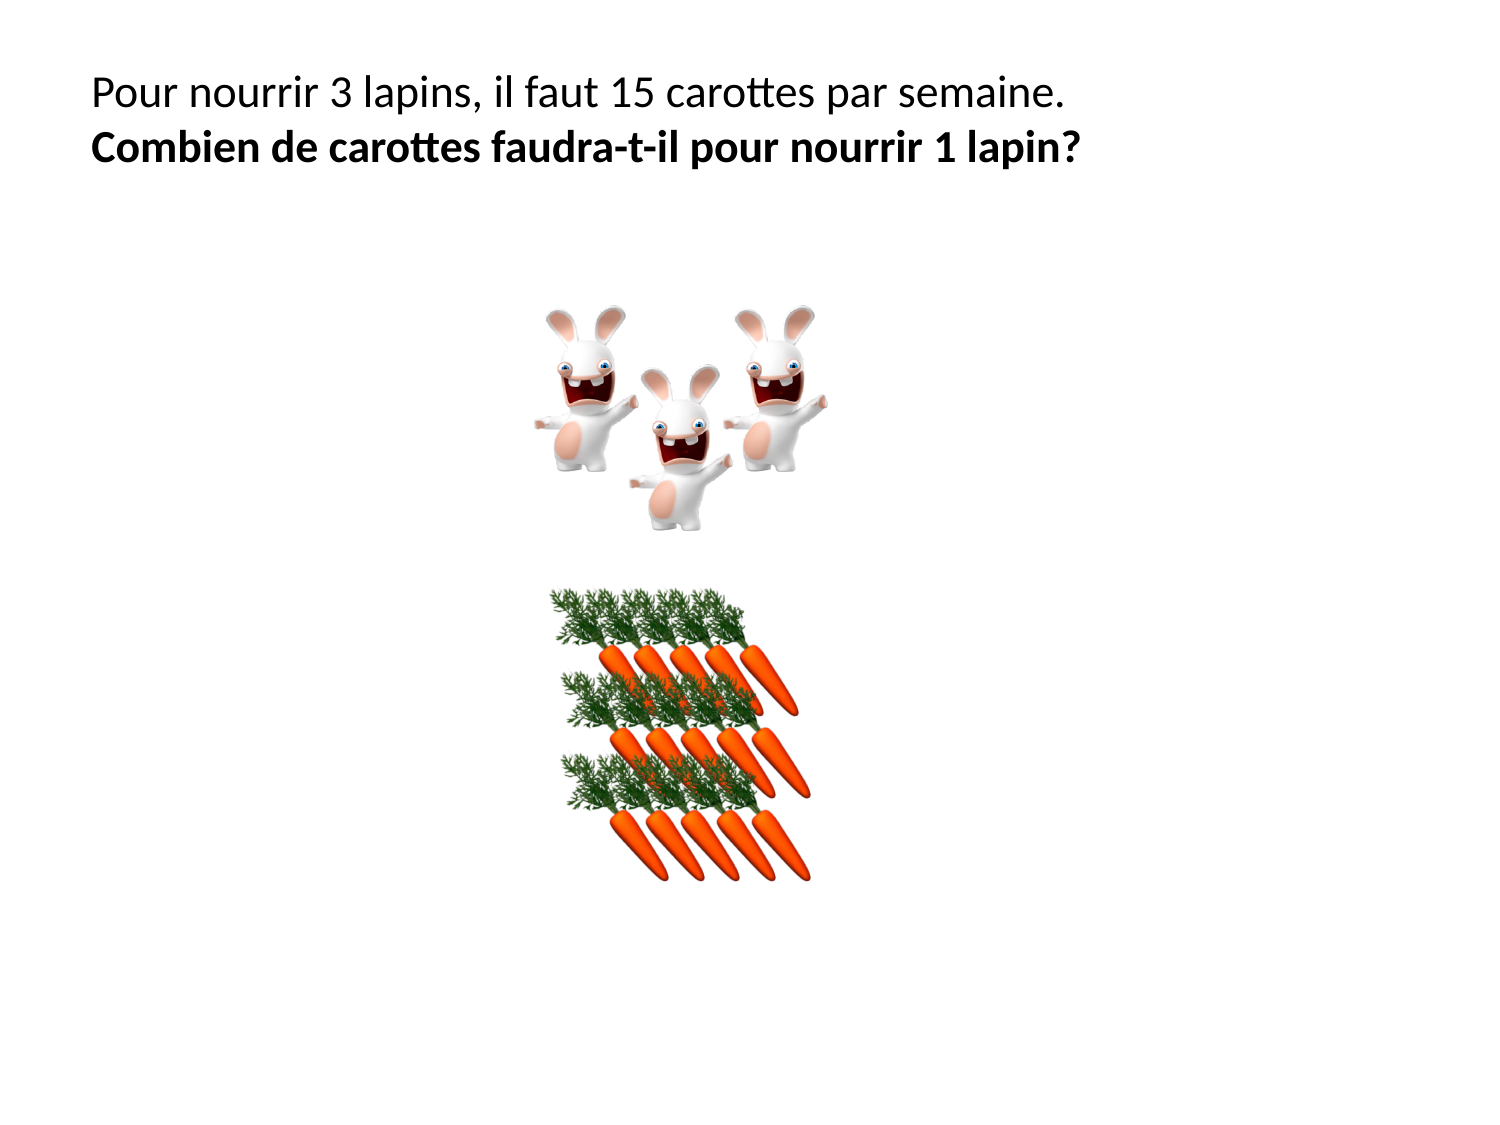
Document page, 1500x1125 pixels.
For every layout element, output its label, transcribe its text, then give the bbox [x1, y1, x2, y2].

text_box Pour nourrir 3 lapins, il faut 15 carottes par semaine. Combien de carottes faudra-t-il pour nourrir 1 lapin? [76, 54, 1447, 180]
picture [539, 566, 812, 903]
picture [513, 290, 845, 539]
